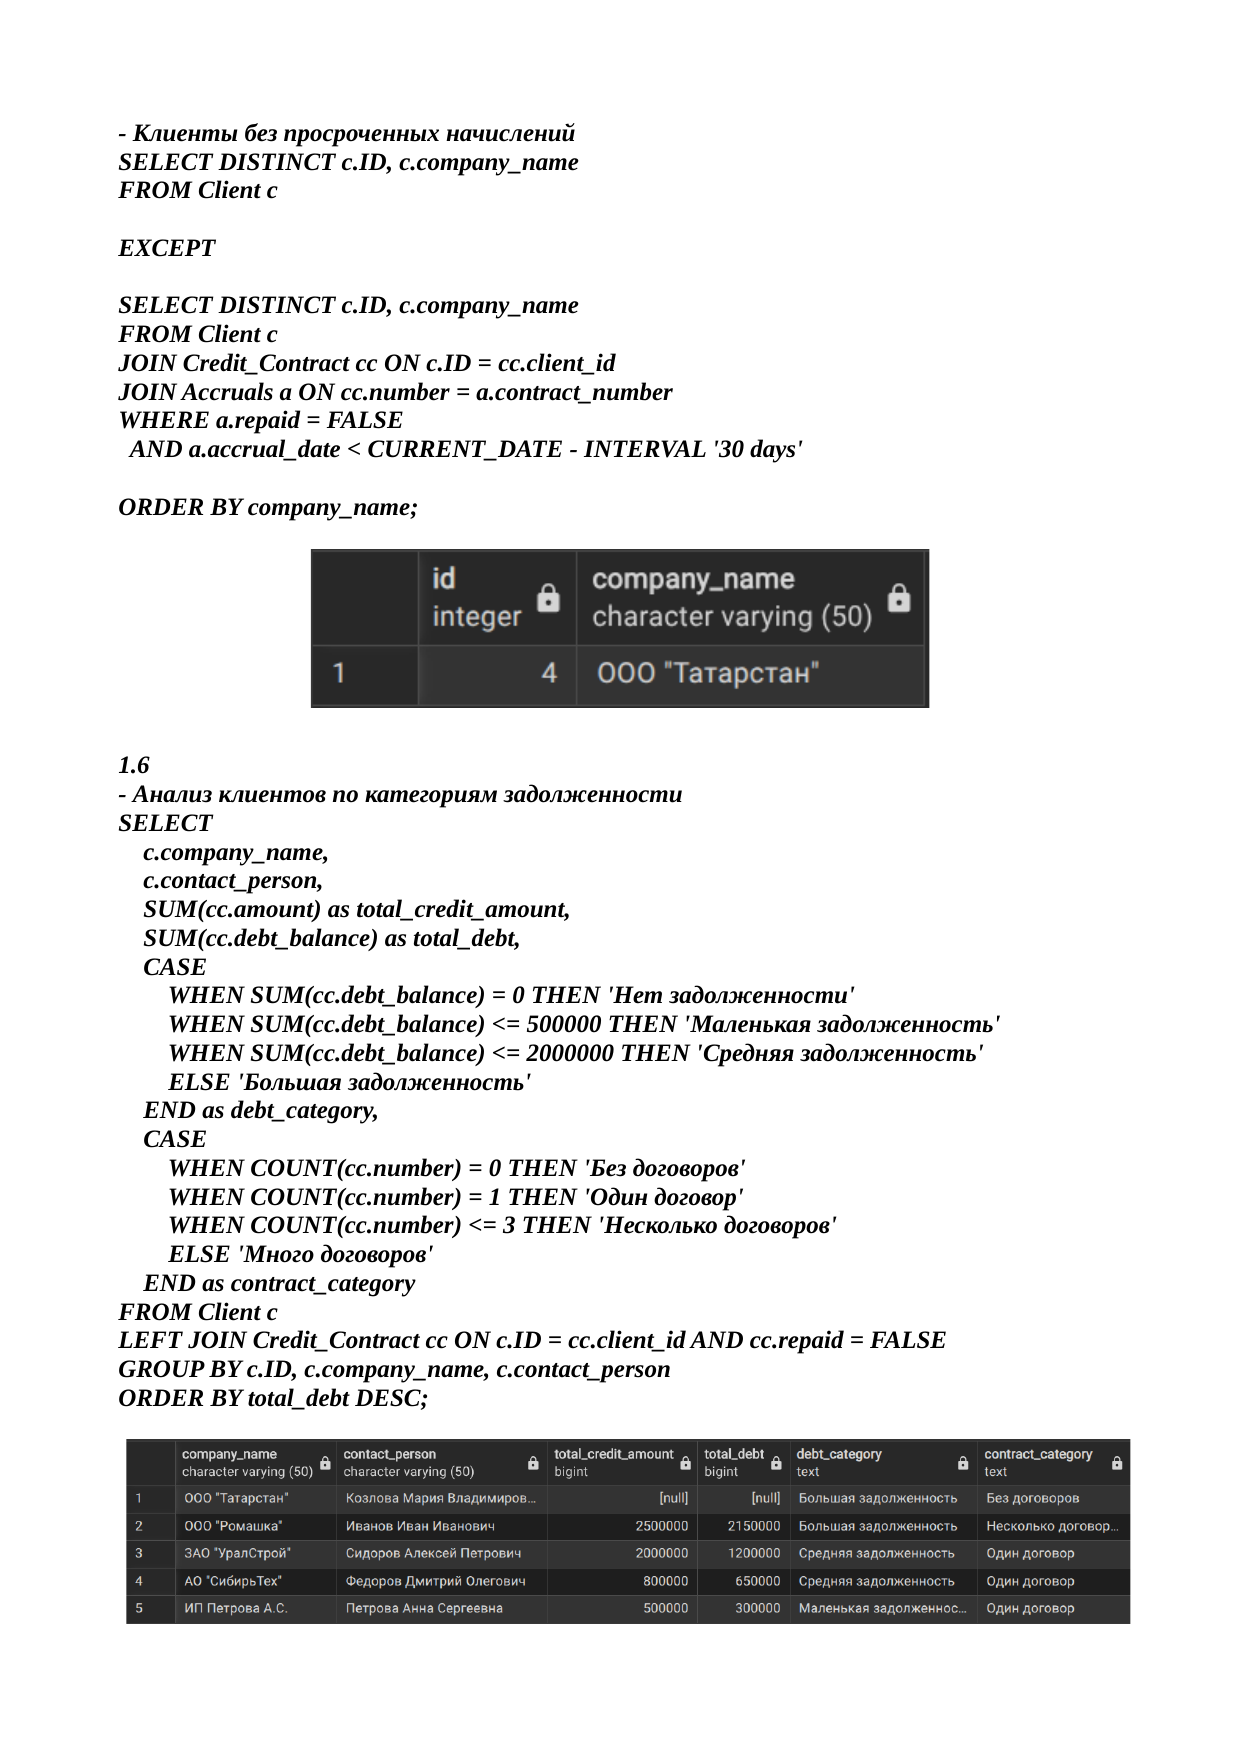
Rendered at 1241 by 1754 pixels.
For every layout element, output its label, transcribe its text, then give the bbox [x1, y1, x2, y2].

text JOIN Accruals a ON cc.number = a.contract_number [118, 377, 1122, 406]
text SELECT DISTINCT c.ID, c.company_name [118, 147, 1122, 176]
text GROUP BY c.ID, c.company_name, c.contact_person [118, 1354, 1122, 1383]
text CASE [118, 952, 1122, 981]
text WHEN COUNT(cc.number) = 0 THEN 'Без договоров' [118, 1153, 1122, 1182]
text 1.6 [118, 751, 1122, 779]
text JOIN Credit_Contract cc ON c.ID = cc.client_id [118, 348, 1122, 377]
text WHEN COUNT(cc.number) <= 3 THEN 'Несколько договоров' [118, 1211, 1122, 1239]
text EXCEPT [118, 233, 1122, 262]
text - Анализ клиентов по категориям задолженности [118, 779, 1122, 808]
text - Клиенты без просроченных начислений [118, 118, 1122, 147]
text FROM Client c [118, 1297, 1122, 1326]
text c.company_name, [118, 837, 1122, 866]
text WHEN SUM(cc.debt_balance) <= 500000 THEN 'Маленькая задолженность' [118, 1009, 1122, 1038]
text ELSE 'Большая задолженность' [118, 1067, 1122, 1096]
text c.contact_person, [118, 866, 1122, 894]
text CASE [118, 1124, 1122, 1153]
text ORDER BY total_debt DESC; [118, 1383, 1122, 1412]
text WHEN COUNT(cc.number) = 1 THEN 'Один договор' [118, 1182, 1122, 1211]
text FROM Client c [118, 319, 1122, 348]
text SELECT [118, 808, 1122, 837]
picture [310, 549, 930, 708]
text FROM Client c [118, 176, 1122, 204]
text SELECT DISTINCT c.ID, c.company_name [118, 291, 1122, 319]
picture [126, 1439, 1131, 1624]
text WHEN SUM(cc.debt_balance) = 0 THEN 'Нет задолженности' [118, 981, 1122, 1009]
text WHERE a.repaid = FALSE [118, 406, 1122, 434]
text ELSE 'Много договоров' [118, 1239, 1122, 1268]
text LEFT JOIN Credit_Contract cc ON c.ID = cc.client_id AND cc.repaid = FALSE [118, 1326, 1122, 1354]
text AND a.accrual_date < CURRENT_DATE - INTERVAL '30 days' [118, 434, 1122, 463]
text END as debt_category, [118, 1096, 1122, 1124]
text SUM(cc.amount) as total_credit_amount, [118, 894, 1122, 923]
text ORDER BY company_name; [118, 492, 1122, 521]
text SUM(cc.debt_balance) as total_debt, [118, 923, 1122, 952]
text WHEN SUM(cc.debt_balance) <= 2000000 THEN 'Средняя задолженность' [118, 1038, 1122, 1067]
text END as contract_category [118, 1268, 1122, 1297]
